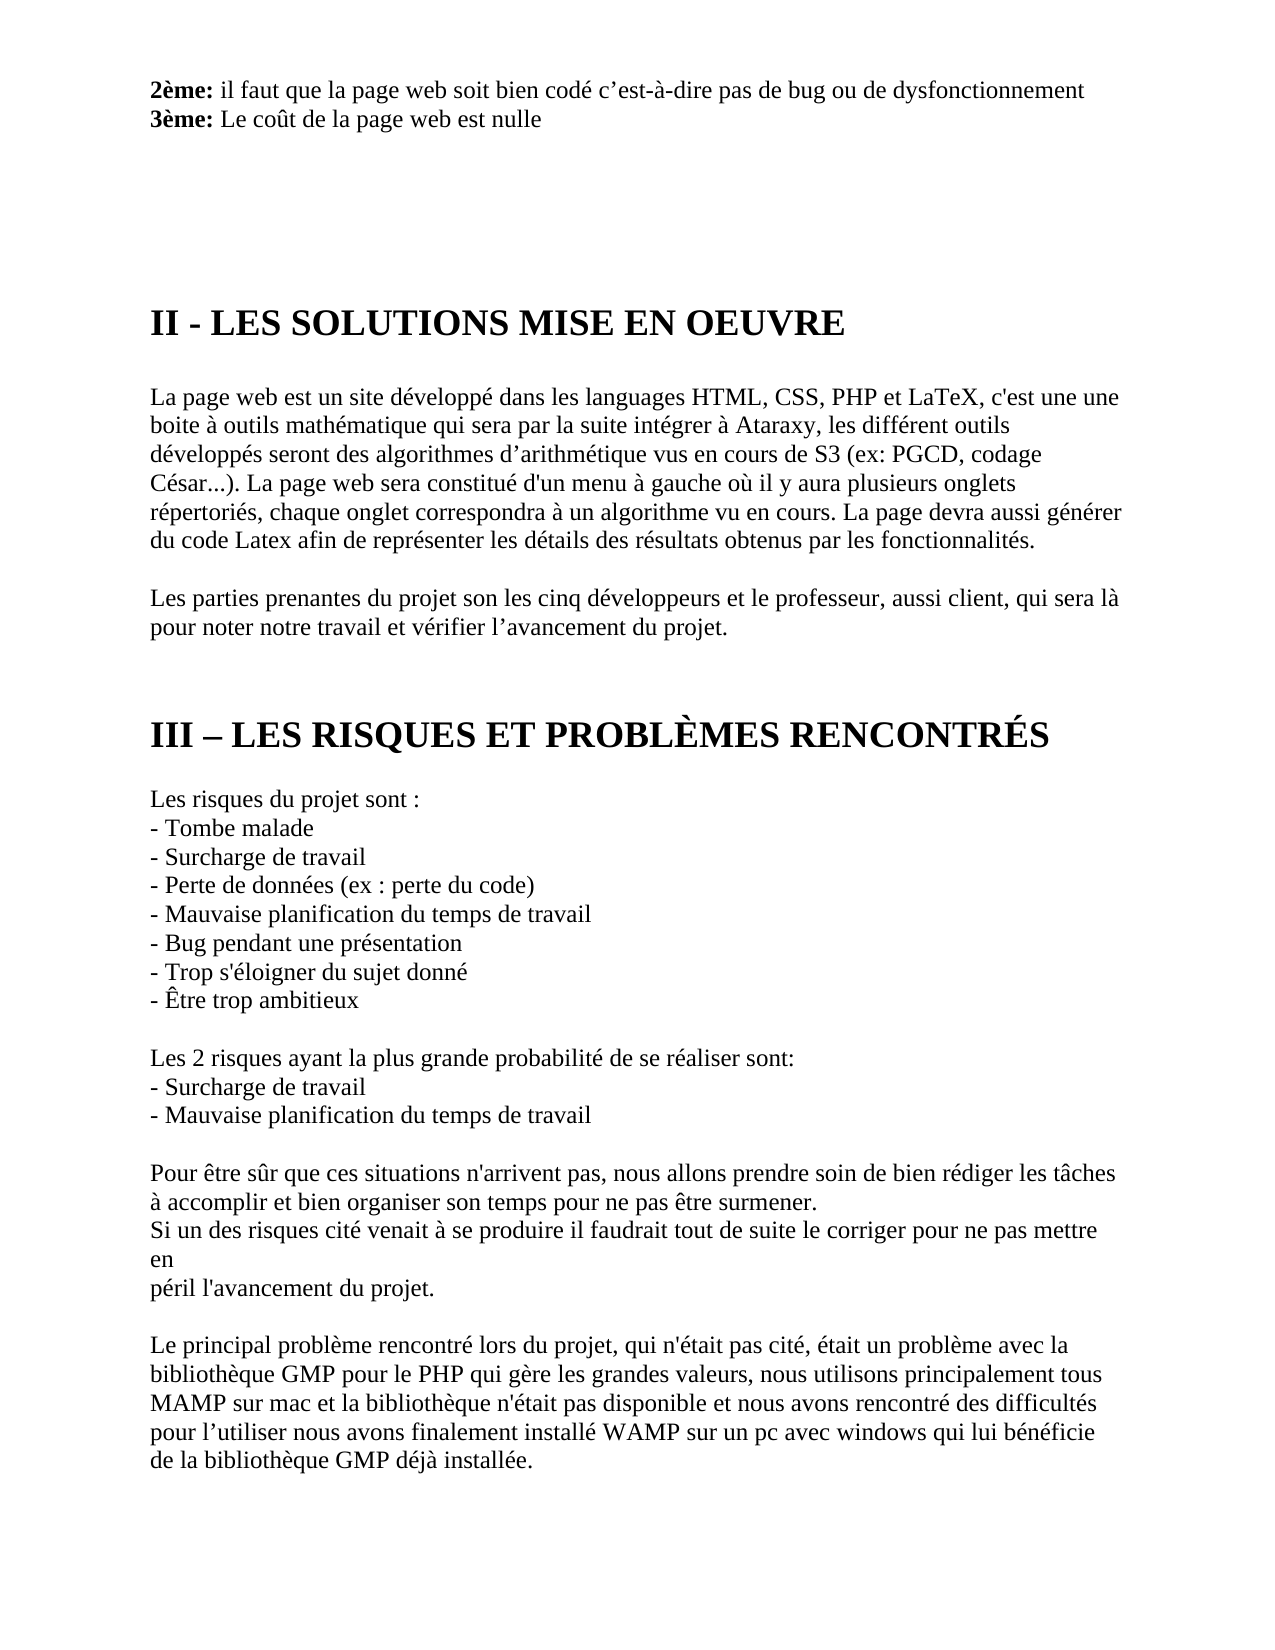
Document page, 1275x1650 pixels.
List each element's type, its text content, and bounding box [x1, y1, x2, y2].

text - Surcharge de travail [150, 1072, 1125, 1101]
text Pour être sûr que ces situations n'arrivent pas, nous allons prendre soin de bien rédiger les tâches à accomplir et bien organiser son temps pour ne pas être surmener. [150, 1158, 1125, 1216]
text - Surcharge de travail [150, 842, 1125, 871]
text Les 2 risques ayant la plus grande probabilité de se réaliser sont: [150, 1043, 1125, 1072]
text - Trop s'éloigner du sujet donné [150, 957, 1125, 986]
text La page web est un site développé dans les languages HTML, CSS, PHP et LaTeX, c'est une une boite à outils mathématique qui sera par la suite intégrer à Ataraxy, les différent outils développés seront des algorithmes d’arithmétique vus en cours de S3 (ex: PGCD, codage César...). La page web sera constitué d'un menu à gauche où il y aura plusieurs onglets répertoriés, chaque onglet correspondra à un algorithme vu en cours. La page devra aussi générer du code Latex afin de représenter les détails des résultats obtenus par les fonctionnalités. [150, 382, 1125, 554]
text Si un des risques cité venait à se produire il faudrait tout de suite le corriger pour ne pas mettre en [150, 1216, 1125, 1273]
text - Perte de données (ex : perte du code) [150, 871, 1125, 899]
text - Tombe malade [150, 813, 1125, 842]
text II - LES SOLUTIONS MISE EN OEUVRE [150, 300, 1125, 343]
text 3ème: Le coût de la page web est nulle [150, 104, 1125, 132]
text péril l'avancement du projet. [150, 1273, 1125, 1302]
text - Mauvaise planification du temps de travail [150, 899, 1125, 928]
text Les risques du projet sont : [150, 784, 1125, 813]
text Le principal problème rencontré lors du projet, qui n'était pas cité, était un problème avec la bibliothèque GMP pour le PHP qui gère les grandes valeurs, nous utilisons principalement tous MAMP sur mac et la bibliothèque n'était pas disponible et nous avons rencontré des difficultés pour l’utiliser nous avons finalement installé WAMP sur un pc avec windows qui lui bénéficie de la bibliothèque GMP déjà installée. [150, 1331, 1125, 1474]
text - Mauvaise planification du temps de travail [150, 1101, 1125, 1129]
text - Être trop ambitieux [150, 986, 1125, 1014]
text - Bug pendant une présentation [150, 928, 1125, 957]
text 2ème: il faut que la page web soit bien codé c’est-à-dire pas de bug ou de dysfonctionnement [150, 75, 1125, 104]
text Les parties prenantes du projet son les cinq développeurs et le professeur, aussi client, qui sera là pour noter notre travail et vérifier l’avancement du projet. [150, 583, 1125, 641]
text III – LES RISQUES ET PROBLÈMES RENCONTRÉS [150, 712, 1125, 756]
